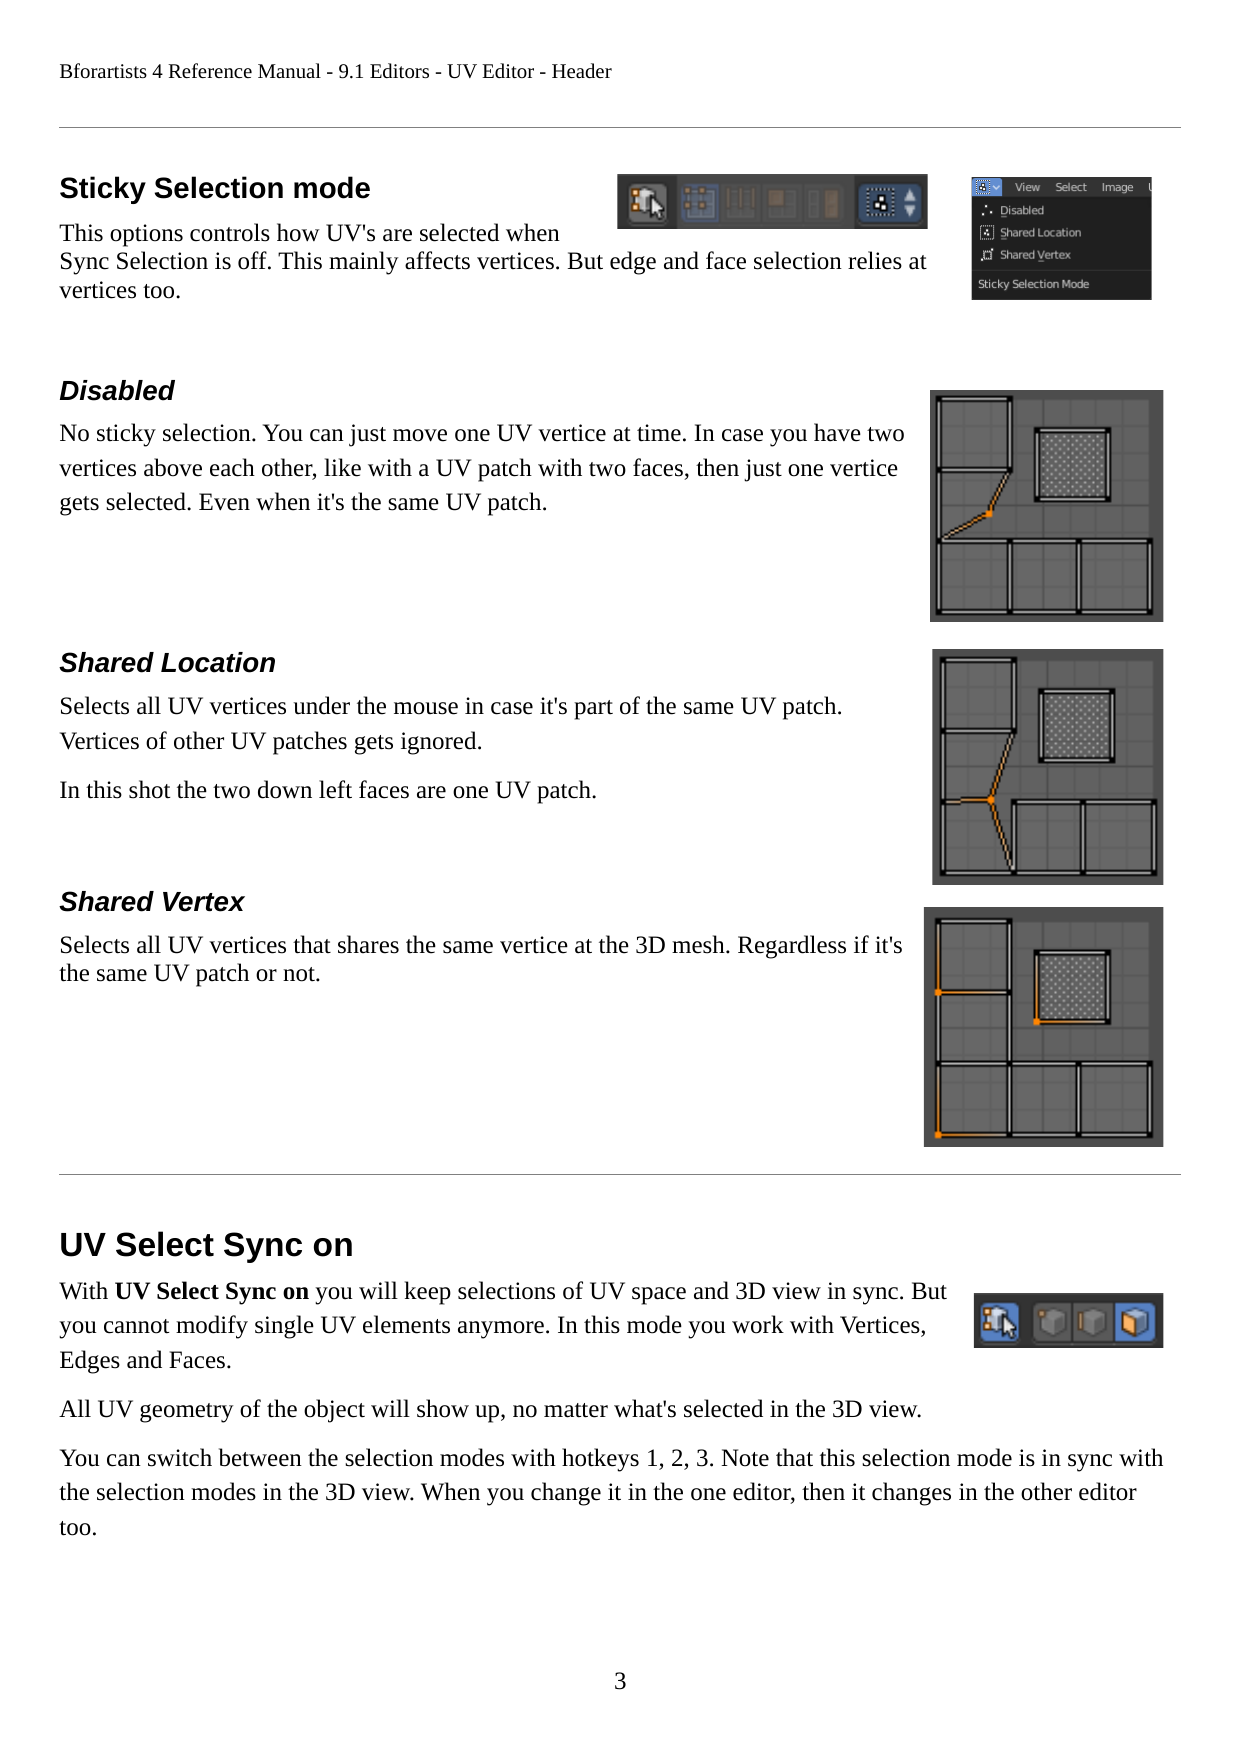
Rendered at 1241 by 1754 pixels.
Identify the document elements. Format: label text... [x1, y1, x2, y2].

picture [930, 390, 1164, 622]
text All UV geometry of the object will show up, no matter what's selected in the 3D view. [59, 1394, 1181, 1423]
picture [973, 1293, 1164, 1348]
subtitle Sticky Selection mode [59, 171, 1181, 205]
subtitle Shared Vertex [59, 885, 1181, 917]
text Selects all UV vertices under the mouse in case it's part of the same UV patch. Vertices of other UV patches gets ignored. [59, 691, 932, 754]
text You can switch between the selection modes with hotkeys 1, 2, 3. Note that this selection mode is in sync with the selection modes in the 3D view. When you change it in the one editor, then it changes in the other editor too. [59, 1443, 1181, 1541]
picture [923, 907, 1164, 1147]
subtitle Disabled [59, 374, 1181, 406]
picture [617, 174, 928, 229]
picture [932, 649, 1164, 885]
text No sticky selection. You can just move one UV vertice at time. In case you have two vertices above each other, like with a UV patch with two faces, then just one vertice gets selected. Even when it's the same UV patch. [59, 418, 930, 516]
text With UV Select Sync on you will keep selections of UV space and 3D view in sync. But you cannot modify single UV elements anymore. In this mode you work with Vertices, Edges and Faces. [59, 1276, 1181, 1374]
text In this shot the two down left faces are one UV patch. [59, 775, 932, 803]
list Selects all UV vertices that shares the same vertice at the 3D mesh. Regardless if it's the same UV patch or not. [59, 930, 923, 987]
subtitle UV Select Sync on [59, 1225, 1181, 1263]
picture [971, 177, 1152, 300]
list This options controls how UV's are selected when Sync Selection is off. This mainly affects vertices. But edge and face selection relies at vertices too. [59, 218, 1181, 304]
subtitle Shared Location [59, 647, 1181, 679]
